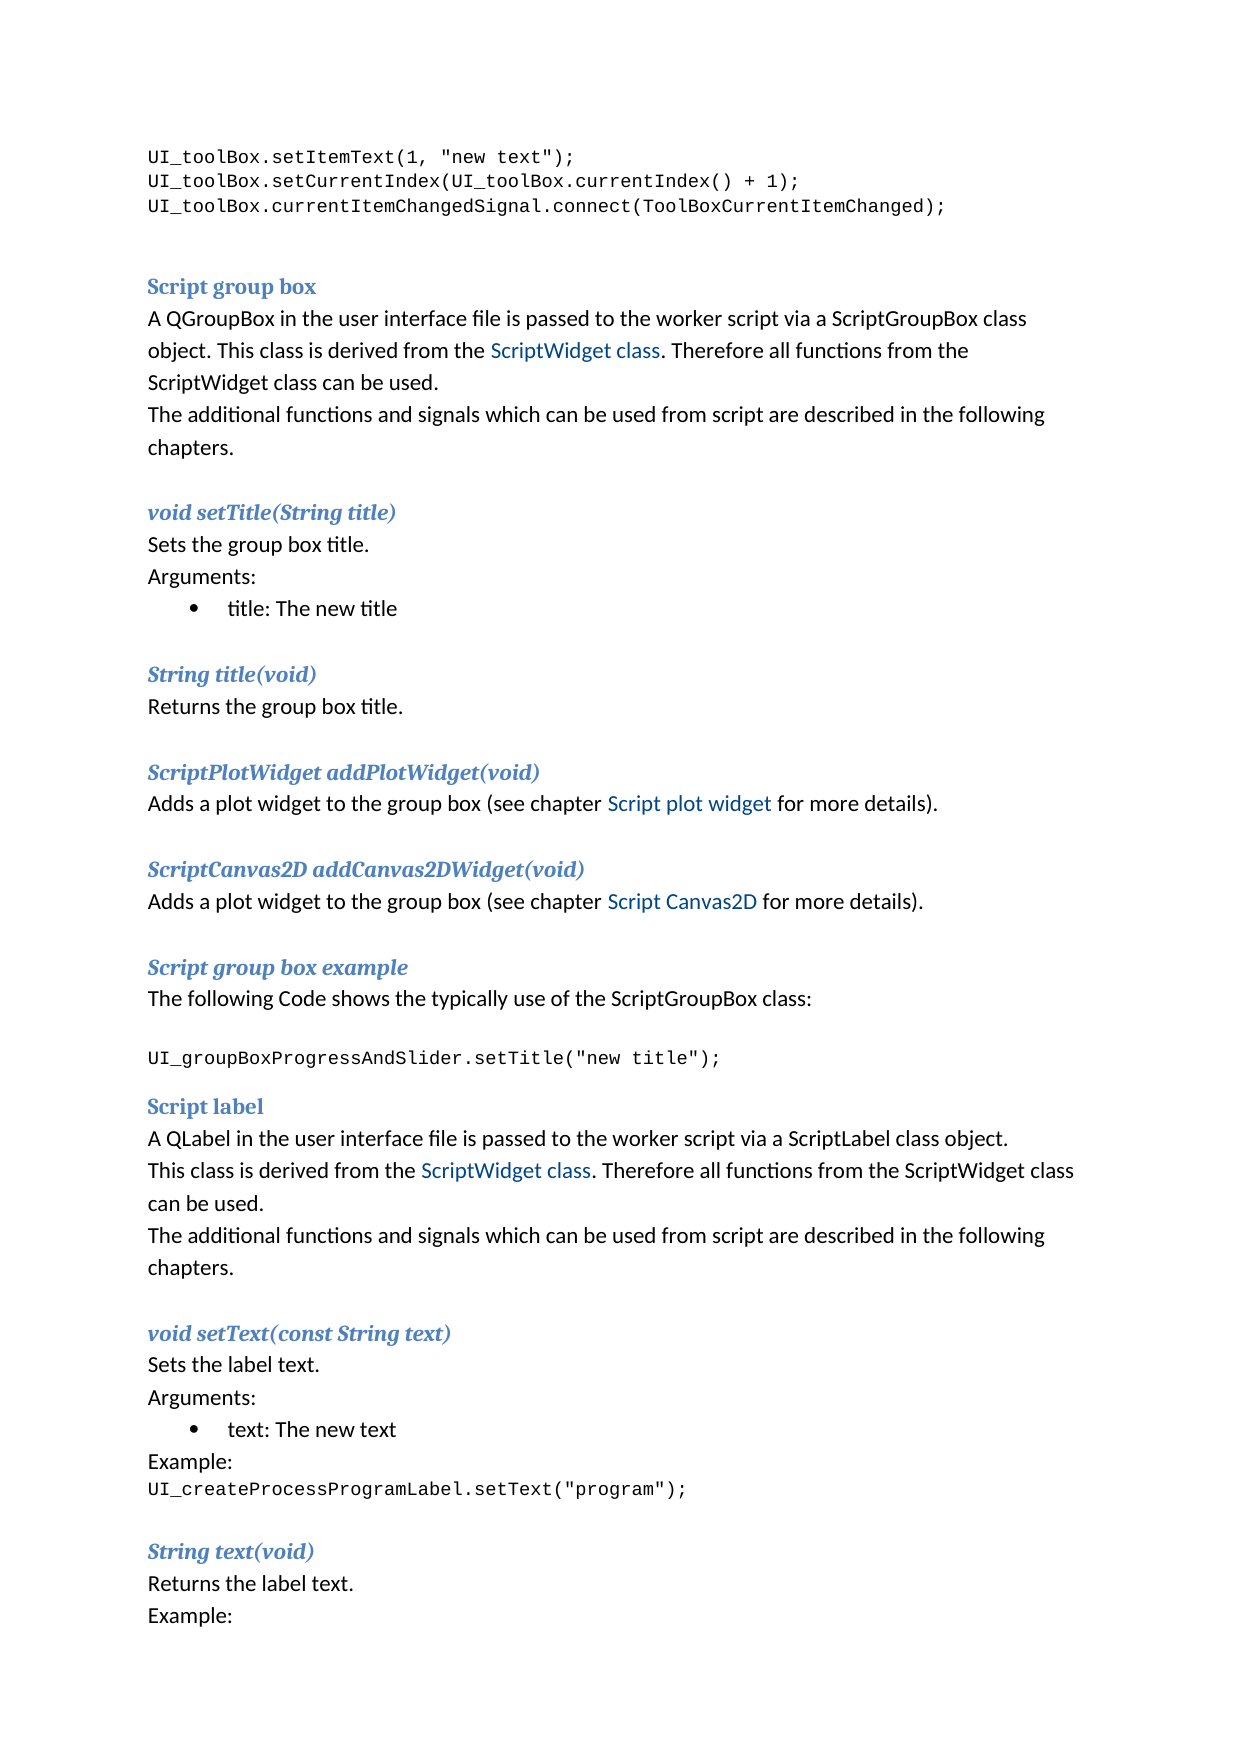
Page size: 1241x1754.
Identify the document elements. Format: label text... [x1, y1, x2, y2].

text Returns the label text. [148, 1569, 1093, 1597]
text Arguments: [148, 1383, 1093, 1411]
text The additional functions and signals which can be used from script are described in the following chapters. [148, 1221, 1093, 1281]
text Example: [148, 1447, 1093, 1475]
subtitle Script group box [148, 274, 1093, 300]
text UI_toolBox.setCurrentIndex(UI_toolBox.currentIndex() + 1); [148, 172, 1093, 193]
text Sets the group box title. [148, 530, 1093, 558]
text Adds a plot widget to the group box (see chapter Script Canvas2D for more details). [148, 887, 1093, 915]
text This class is derived from the ScriptWidget class. Therefore all functions from the ScriptWidget class can be used. [148, 1157, 1093, 1217]
subtitle String title(void) [148, 662, 1093, 688]
text UI_toolBox.currentItemChangedSignal.connect(ToolBoxCurrentItemChanged); [148, 196, 1093, 218]
text The following Code shows the typically use of the ScriptGroupBox class: [148, 984, 1093, 1013]
list text: The new text [190, 1415, 1093, 1443]
text UI_groupBoxProgressAndSlider.setTitle("new title"); [148, 1049, 1093, 1070]
text UI_toolBox.setItemText(1, "new text"); [148, 148, 1093, 169]
text Sets the label text. [148, 1351, 1093, 1379]
text Adds a plot widget to the group box (see chapter Script plot widget for more details). [148, 789, 1093, 818]
subtitle String text(void) [148, 1539, 1093, 1565]
text UI_createProcessProgramLabel.setText("program"); [148, 1479, 1093, 1501]
text The additional functions and signals which can be used from script are described in the following chapters. [148, 401, 1093, 461]
subtitle Script group box example [148, 954, 1093, 981]
text Returns the group box title. [148, 692, 1093, 720]
subtitle Script label [148, 1094, 1093, 1121]
subtitle ScriptPlotWidget addPlotWidget(void) [148, 759, 1093, 786]
subtitle void setTitle(String title) [148, 500, 1093, 526]
text A QGroupBox in the user interface file is passed to the worker script via a ScriptGroupBox class object. This class is derived from the ScriptWidget class. Therefore all functions from the ScriptWidget class can be used. [148, 304, 1093, 396]
text Arguments: [148, 562, 1093, 590]
text Example: [148, 1601, 1093, 1629]
list title: The new title [190, 594, 1093, 623]
subtitle void setText(const String text) [148, 1320, 1093, 1347]
text A QLabel in the user interface file is passed to the worker script via a ScriptLabel class object. [148, 1124, 1093, 1152]
subtitle ScriptCanvas2D addCanvas2DWidget(void) [148, 857, 1093, 883]
